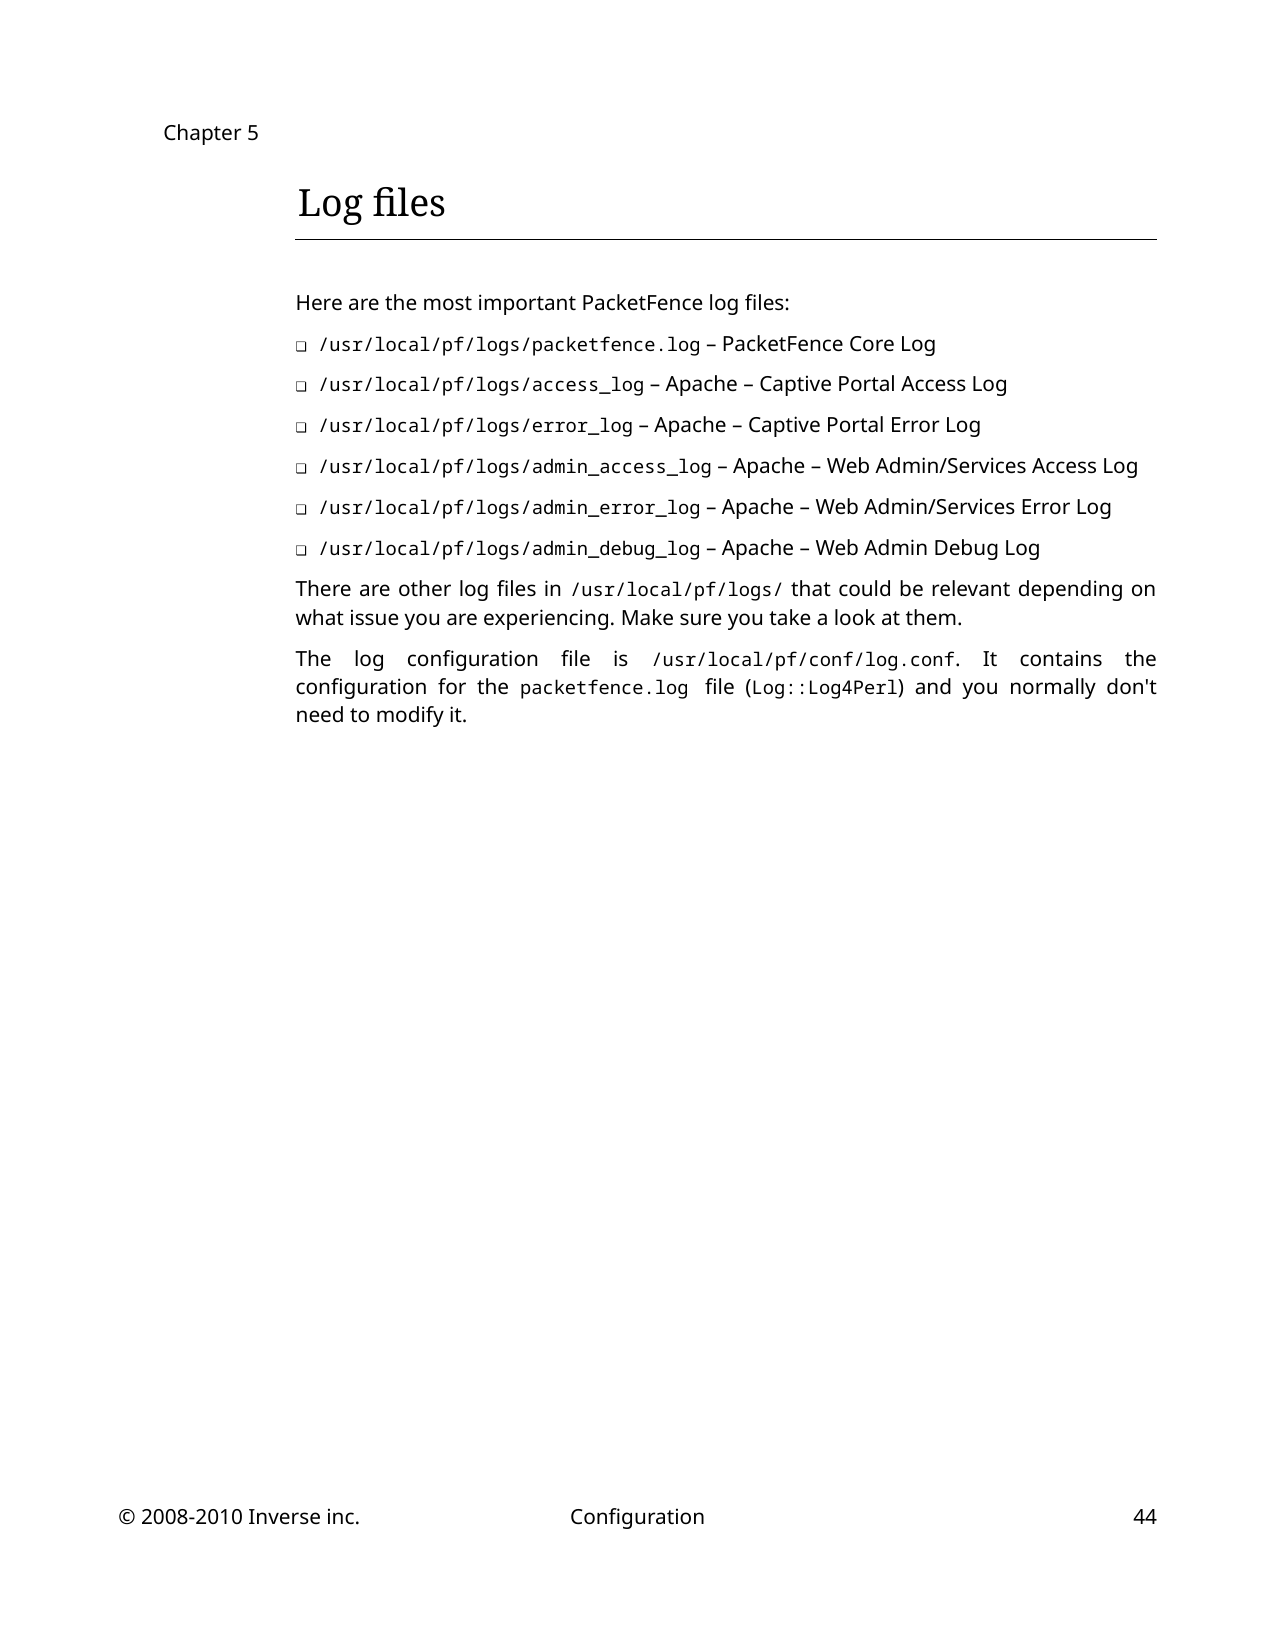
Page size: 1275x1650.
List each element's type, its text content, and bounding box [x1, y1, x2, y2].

text ❏ /usr/local/pf/logs/error_log – Apache – Captive Portal Error Log [295, 411, 1157, 439]
text ❏ /usr/local/pf/logs/access_log – Apache – Captive Portal Access Log [295, 369, 1157, 398]
subtitle Log files [295, 176, 1157, 239]
text The log configuration file is /usr/local/pf/conf/log.conf. It contains the configuration for the packetfence.log file (Log::Log4Perl) and you normally don't need to modify it. [295, 644, 1157, 729]
text ❏ /usr/local/pf/logs/admin_access_log – Apache – Web Admin/Services Access Log [295, 451, 1157, 480]
text ❏ /usr/local/pf/logs/packetfence.log – PacketFence Core Log [295, 329, 1157, 357]
text Here are the most important PacketFence log files: [295, 288, 1157, 316]
text There are other log files in /usr/local/pf/logs/ that could be relevant depending on what issue you are experiencing. Make sure you take a look at them. [295, 574, 1157, 631]
text ❏ /usr/local/pf/logs/admin_error_log – Apache – Web Admin/Services Error Log [295, 492, 1157, 521]
text ❏ /usr/local/pf/logs/admin_debug_log – Apache – Web Admin Debug Log [295, 533, 1157, 562]
